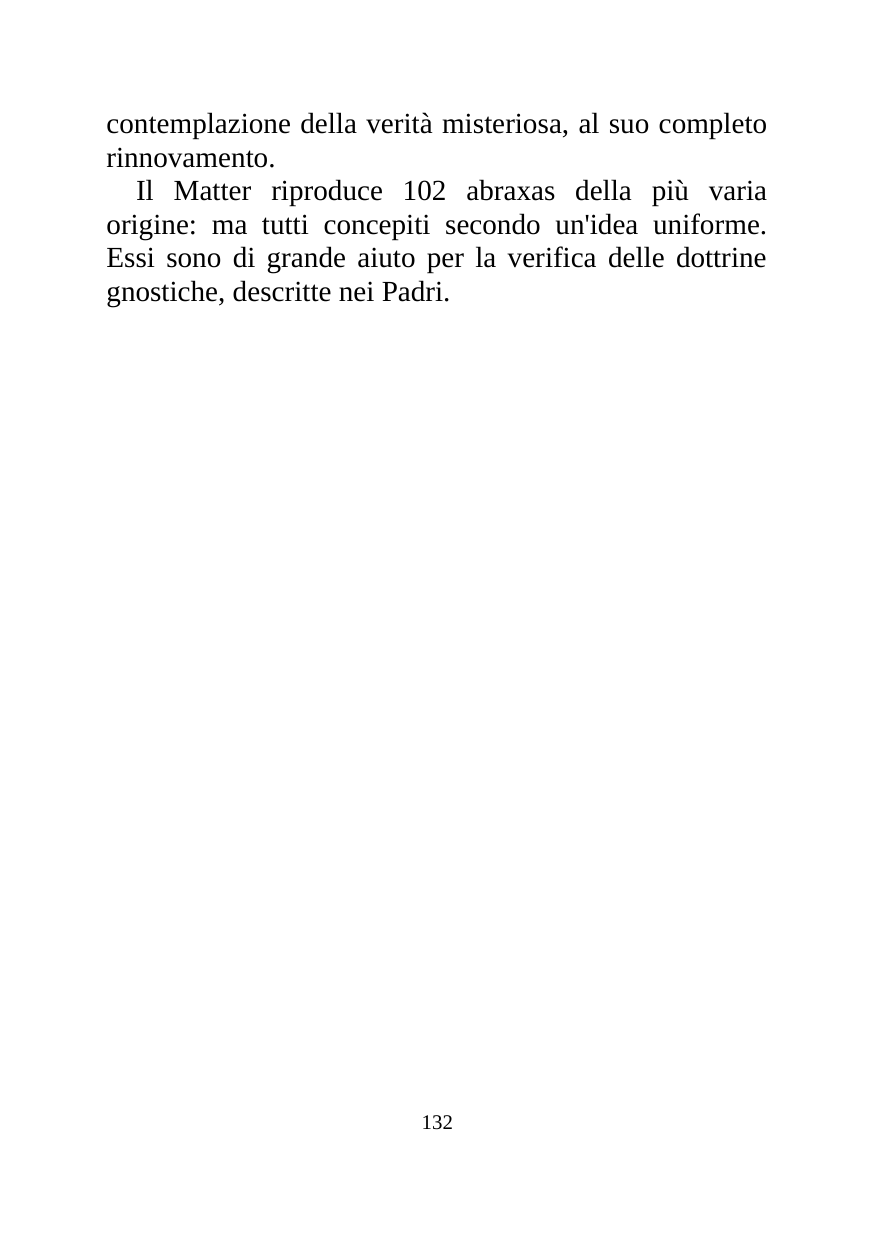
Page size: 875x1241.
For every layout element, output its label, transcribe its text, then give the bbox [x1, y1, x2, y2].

text contemplazione della verità misteriosa, al suo completo rinnovamento. [106, 106, 768, 173]
text Il Matter riproduce 102 abraxas della più varia origine: ma tutti concepiti secondo un'idea uniforme. Essi sono di grande aiuto per la verifica delle dottrine gnostiche, descritte nei Padri. [106, 173, 768, 307]
